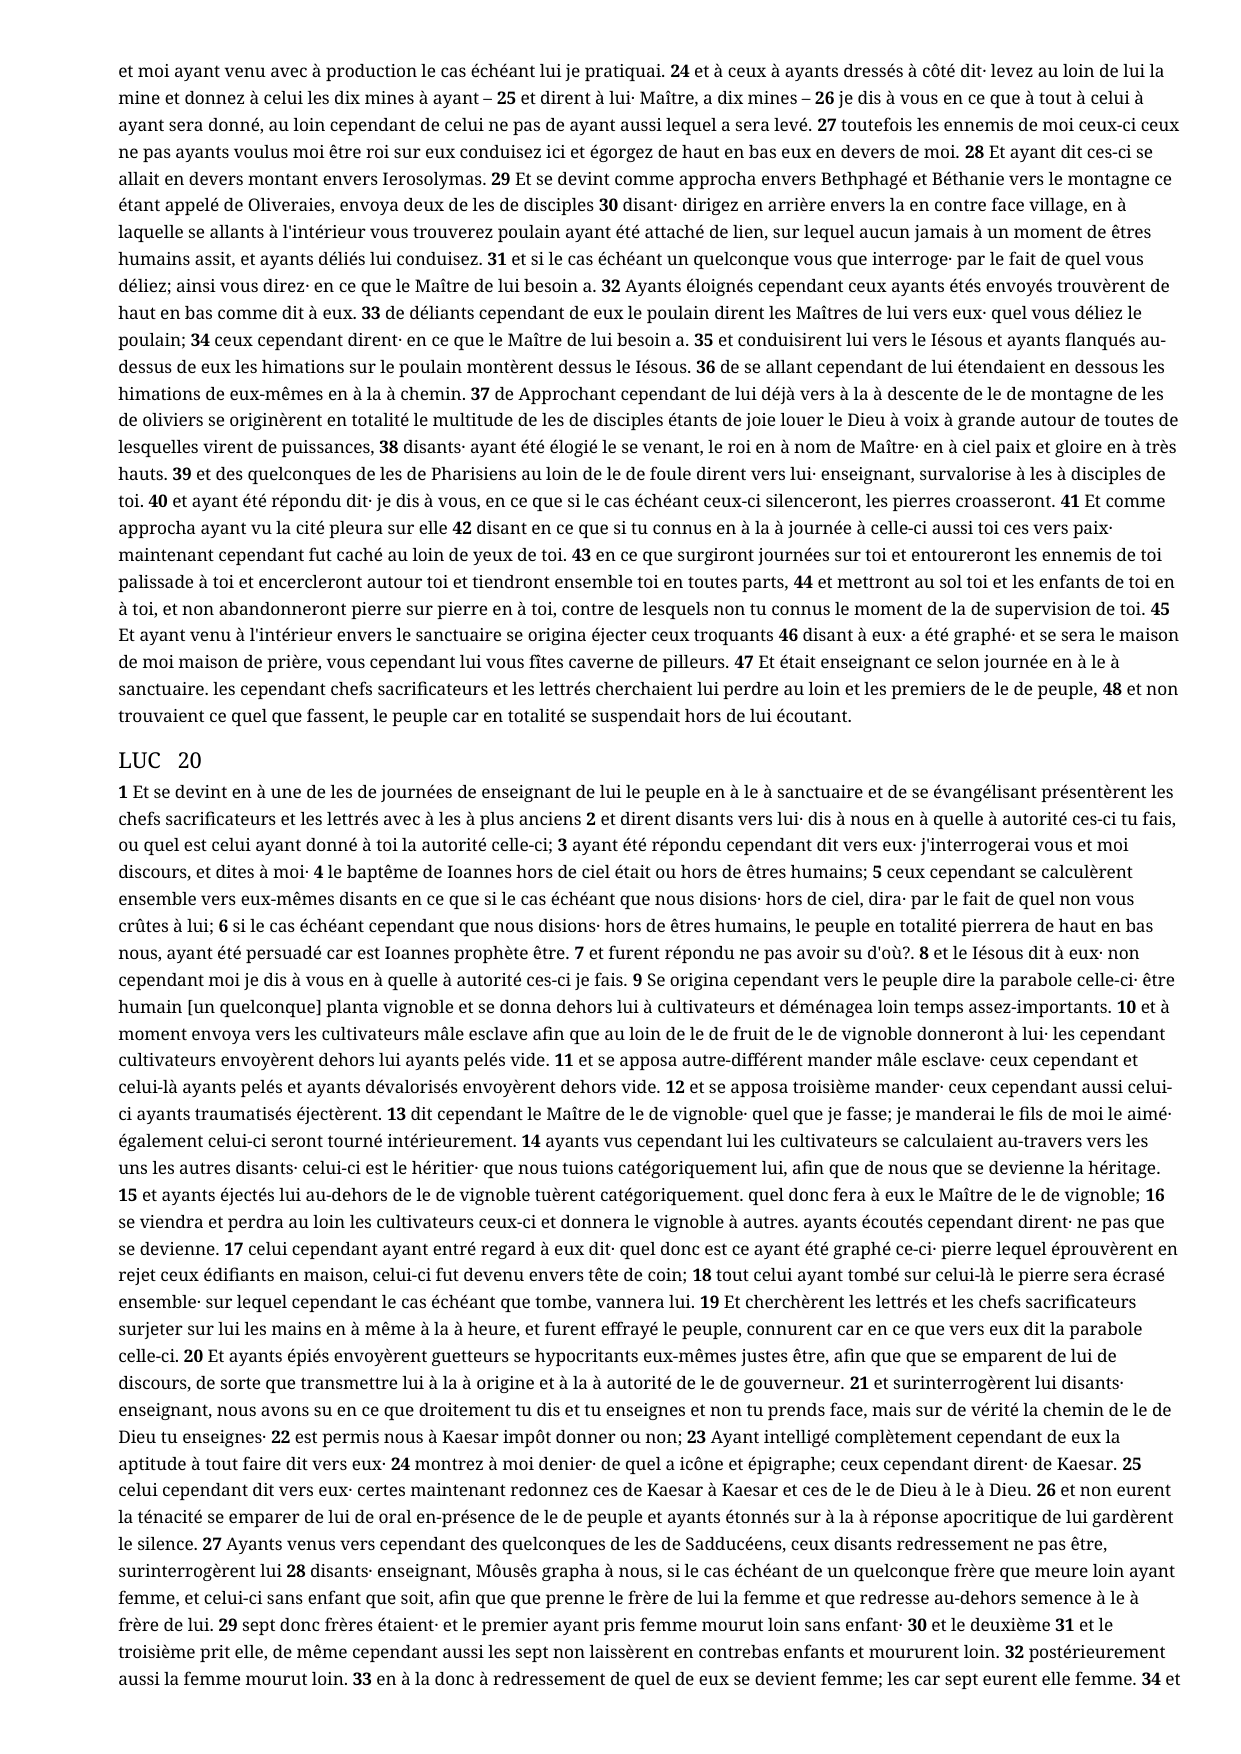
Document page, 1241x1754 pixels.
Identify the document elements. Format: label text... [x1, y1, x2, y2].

text et moi ayant venu avec à production le cas échéant lui je pratiquai. 24 et à ceux à ayants dressés à côté dit· levez au loin de lui la mine et donnez à celui les dix mines à ayant – 25 et dirent à lui· Maître, a dix mines – 26 je dis à vous en ce que à tout à celui à ayant sera donné, au loin cependant de celui ne pas de ayant aussi lequel a sera levé. 27 toutefois les ennemis de moi ceux-ci ceux ne pas ayants voulus moi être roi sur eux conduisez ici et égorgez de haut en bas eux en devers de moi. 28 Et ayant dit ces-ci se allait en devers montant envers Ierosolymas. 29 Et se devint comme approcha envers Bethphagé et Béthanie vers le montagne ce étant appelé de Oliveraies, envoya deux de les de disciples 30 disant· dirigez en arrière envers la en contre face village, en à laquelle se allants à l'intérieur vous trouverez poulain ayant été attaché de lien, sur lequel aucun jamais à un moment de êtres humains assit, et ayants déliés lui conduisez. 31 et si le cas échéant un quelconque vous que interroge· par le fait de quel vous déliez; ainsi vous direz· en ce que le Maître de lui besoin a. 32 Ayants éloignés cependant ceux ayants étés envoyés trouvèrent de haut en bas comme dit à eux. 33 de déliants cependant de eux le poulain dirent les Maîtres de lui vers eux· quel vous déliez le poulain; 34 ceux cependant dirent· en ce que le Maître de lui besoin a. 35 et conduisirent lui vers le Iésous et ayants flanqués au-dessus de eux les himations sur le poulain montèrent dessus le Iésous. 36 de se allant cependant de lui étendaient en dessous les himations de eux-mêmes en à la à chemin. 37 de Approchant cependant de lui déjà vers à la à descente de le de montagne de les de oliviers se originèrent en totalité le multitude de les de disciples étants de joie louer le Dieu à voix à grande autour de toutes de lesquelles virent de puissances, 38 disants· ayant été élogié le se venant, le roi en à nom de Maître· en à ciel paix et gloire en à très hauts. 39 et des quelconques de les de Pharisiens au loin de le de foule dirent vers lui· enseignant, survalorise à les à disciples de toi. 40 et ayant été répondu dit· je dis à vous, en ce que si le cas échéant ceux-ci silenceront, les pierres croasseront. 41 Et comme approcha ayant vu la cité pleura sur elle 42 disant en ce que si tu connus en à la à journée à celle-ci aussi toi ces vers paix· maintenant cependant fut caché au loin de yeux de toi. 43 en ce que surgiront journées sur toi et entoureront les ennemis de toi palissade à toi et encercleront autour toi et tiendront ensemble toi en toutes parts, 44 et mettront au sol toi et les enfants de toi en à toi, et non abandonneront pierre sur pierre en à toi, contre de lesquels non tu connus le moment de la de supervision de toi. 45 Et ayant venu à l'intérieur envers le sanctuaire se origina éjecter ceux troquants 46 disant à eux· a été graphé· et se sera le maison de moi maison de prière, vous cependant lui vous fîtes caverne de pilleurs. 47 Et était enseignant ce selon journée en à le à sanctuaire. les cependant chefs sacrificateurs et les lettrés cherchaient lui perdre au loin et les premiers de le de peuple, 48 et non trouvaient ce quel que fassent, le peuple car en totalité se suspendait hors de lui écoutant. [118, 59, 1181, 727]
text LUC 20 [118, 746, 1181, 775]
text 1 Et se devint en à une de les de journées de enseignant de lui le peuple en à le à sanctuaire et de se évangélisant présentèrent les chefs sacrificateurs et les lettrés avec à les à plus anciens 2 et dirent disants vers lui· dis à nous en à quelle à autorité ces-ci tu fais, ou quel est celui ayant donné à toi la autorité celle-ci; 3 ayant été répondu cependant dit vers eux· j'interrogerai vous et moi discours, et dites à moi· 4 le baptême de Ioannes hors de ciel était ou hors de êtres humains; 5 ceux cependant se calculèrent ensemble vers eux-mêmes disants en ce que si le cas échéant que nous disions· hors de ciel, dira· par le fait de quel non vous crûtes à lui; 6 si le cas échéant cependant que nous disions· hors de êtres humains, le peuple en totalité pierrera de haut en bas nous, ayant été persuadé car est Ioannes prophète être. 7 et furent répondu ne pas avoir su d'où?. 8 et le Iésous dit à eux· non cependant moi je dis à vous en à quelle à autorité ces-ci je fais. 9 Se origina cependant vers le peuple dire la parabole celle-ci· être humain [un quelconque] planta vignoble et se donna dehors lui à cultivateurs et déménagea loin temps assez-importants. 10 et à moment envoya vers les cultivateurs mâle esclave afin que au loin de le de fruit de le de vignoble donneront à lui· les cependant cultivateurs envoyèrent dehors lui ayants pelés vide. 11 et se apposa autre-différent mander mâle esclave· ceux cependant et celui-là ayants pelés et ayants dévalorisés envoyèrent dehors vide. 12 et se apposa troisième mander· ceux cependant aussi celui-ci ayants traumatisés éjectèrent. 13 dit cependant le Maître de le de vignoble· quel que je fasse; je manderai le fils de moi le aimé· également celui-ci seront tourné intérieurement. 14 ayants vus cependant lui les cultivateurs se calculaient au-travers vers les uns les autres disants· celui-ci est le héritier· que nous tuions catégoriquement lui, afin que de nous que se devienne la héritage. 15 et ayants éjectés lui au-dehors de le de vignoble tuèrent catégoriquement. quel donc fera à eux le Maître de le de vignoble; 16 se viendra et perdra au loin les cultivateurs ceux-ci et donnera le vignoble à autres. ayants écoutés cependant dirent· ne pas que se devienne. 17 celui cependant ayant entré regard à eux dit· quel donc est ce ayant été graphé ce-ci· pierre lequel éprouvèrent en rejet ceux édifiants en maison, celui-ci fut devenu envers tête de coin; 18 tout celui ayant tombé sur celui-là le pierre sera écrasé ensemble· sur lequel cependant le cas échéant que tombe, vannera lui. 19 Et cherchèrent les lettrés et les chefs sacrificateurs surjeter sur lui les mains en à même à la à heure, et furent effrayé le peuple, connurent car en ce que vers eux dit la parabole celle-ci. 20 Et ayants épiés envoyèrent guetteurs se hypocritants eux-mêmes justes être, afin que que se emparent de lui de discours, de sorte que transmettre lui à la à origine et à la à autorité de le de gouverneur. 21 et surinterrogèrent lui disants· enseignant, nous avons su en ce que droitement tu dis et tu enseignes et non tu prends face, mais sur de vérité la chemin de le de Dieu tu enseignes· 22 est permis nous à Kaesar impôt donner ou non; 23 Ayant intelligé complètement cependant de eux la aptitude à tout faire dit vers eux· 24 montrez à moi denier· de quel a icône et épigraphe; ceux cependant dirent· de Kaesar. 25 celui cependant dit vers eux· certes maintenant redonnez ces de Kaesar à Kaesar et ces de le de Dieu à le à Dieu. 26 et non eurent la ténacité se emparer de lui de oral en-présence de le de peuple et ayants étonnés sur à la à réponse apocritique de lui gardèrent le silence. 27 Ayants venus vers cependant des quelconques de les de Sadducéens, ceux disants redressement ne pas être, surinterrogèrent lui 28 disants· enseignant, Môusês grapha à nous, si le cas échéant de un quelconque frère que meure loin ayant femme, et celui-ci sans enfant que soit, afin que que prenne le frère de lui la femme et que redresse au-dehors semence à le à frère de lui. 29 sept donc frères étaient· et le premier ayant pris femme mourut loin sans enfant· 30 et le deuxième 31 et le troisième prit elle, de même cependant aussi les sept non laissèrent en contrebas enfants et moururent loin. 32 postérieurement aussi la femme mourut loin. 33 en à la donc à redressement de quel de eux se devient femme; les car sept eurent elle femme. 34 et [118, 780, 1181, 1690]
